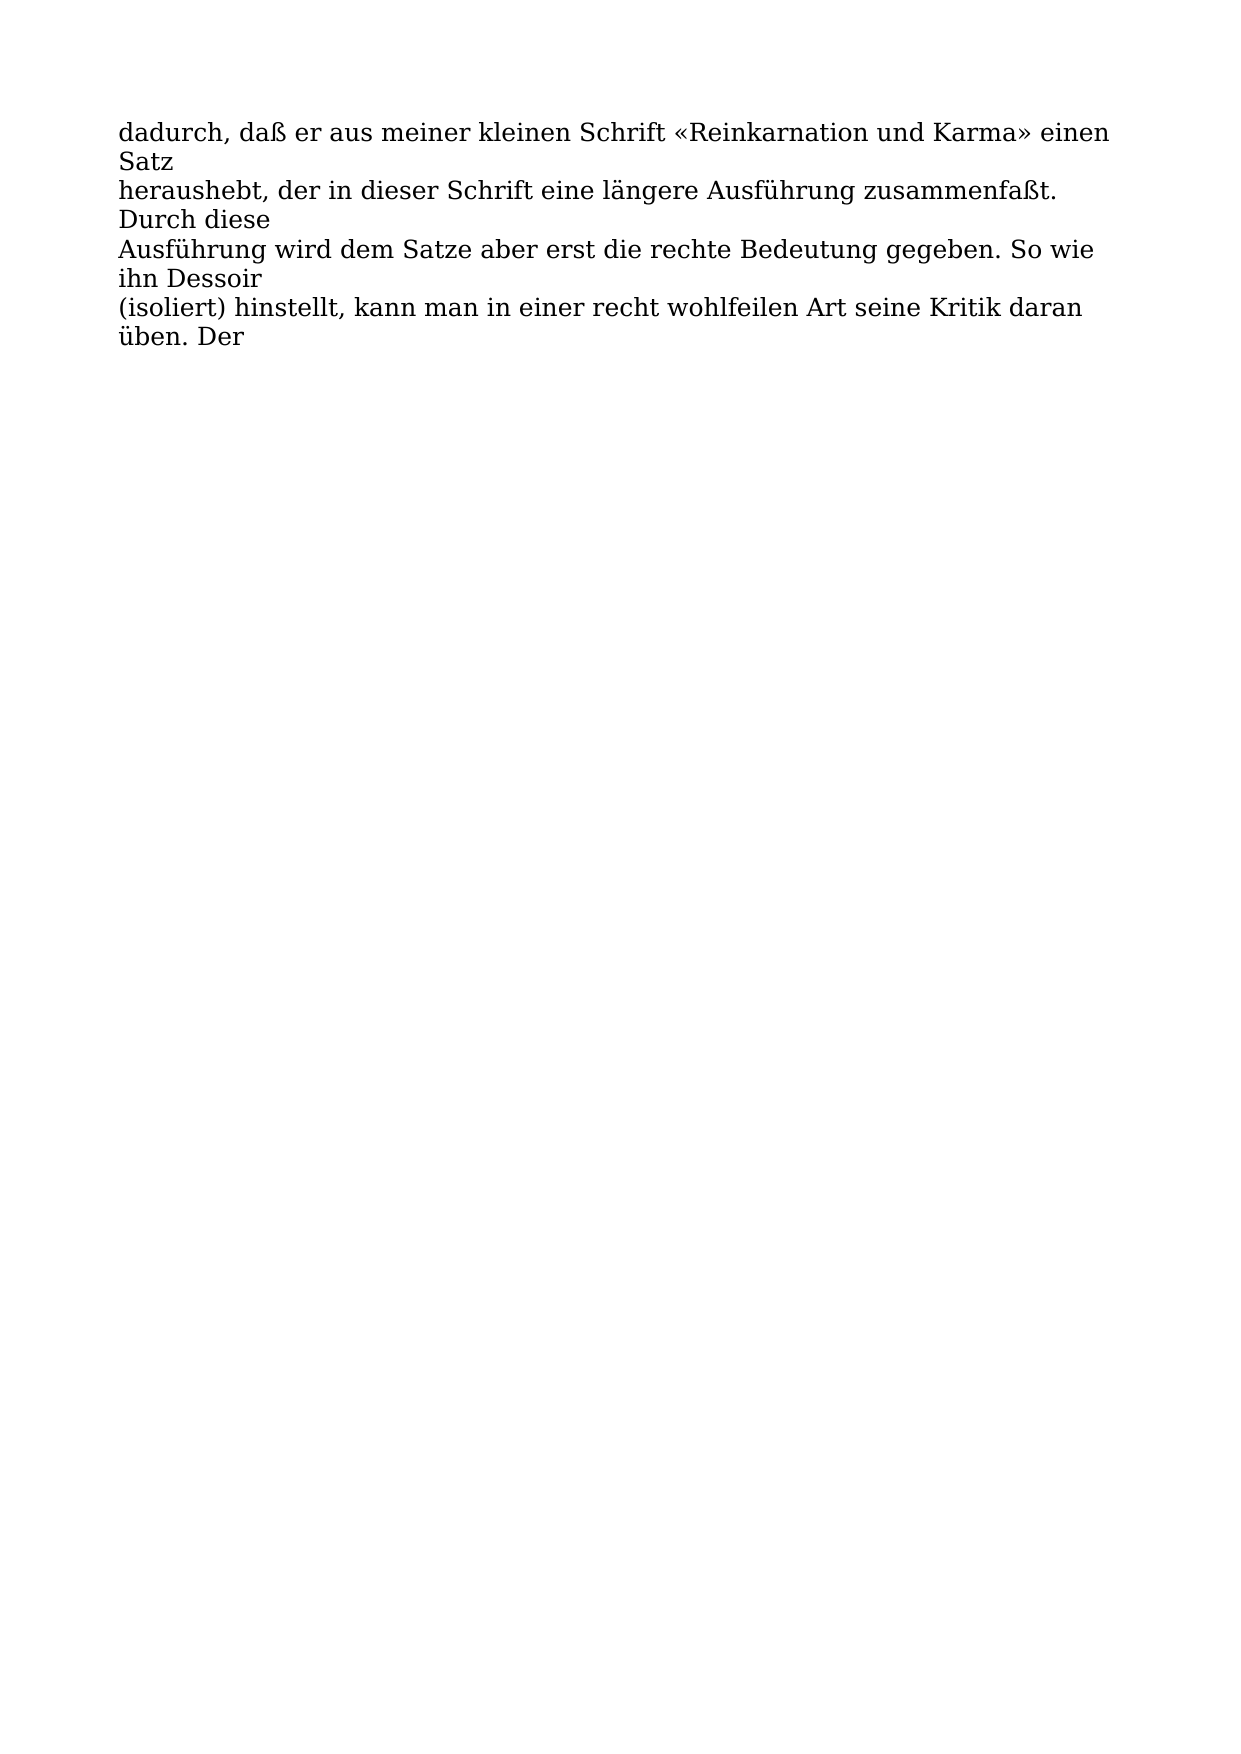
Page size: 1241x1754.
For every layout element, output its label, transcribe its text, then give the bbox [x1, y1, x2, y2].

text Ausführung wird dem Satze aber erst die rechte Bedeutung gegeben. So wie ihn Dessoir [118, 235, 1122, 293]
text heraushebt, der in dieser Schrift eine längere Ausführung zusammenfaßt. Durch diese [118, 176, 1122, 235]
text (isoliert) hinstellt, kann man in einer recht wohlfeilen Art seine Kritik daran üben. Der [118, 293, 1122, 351]
text dadurch, daß er aus meiner kleinen Schrift «Reinkarnation und Karma» einen Satz [118, 118, 1122, 176]
